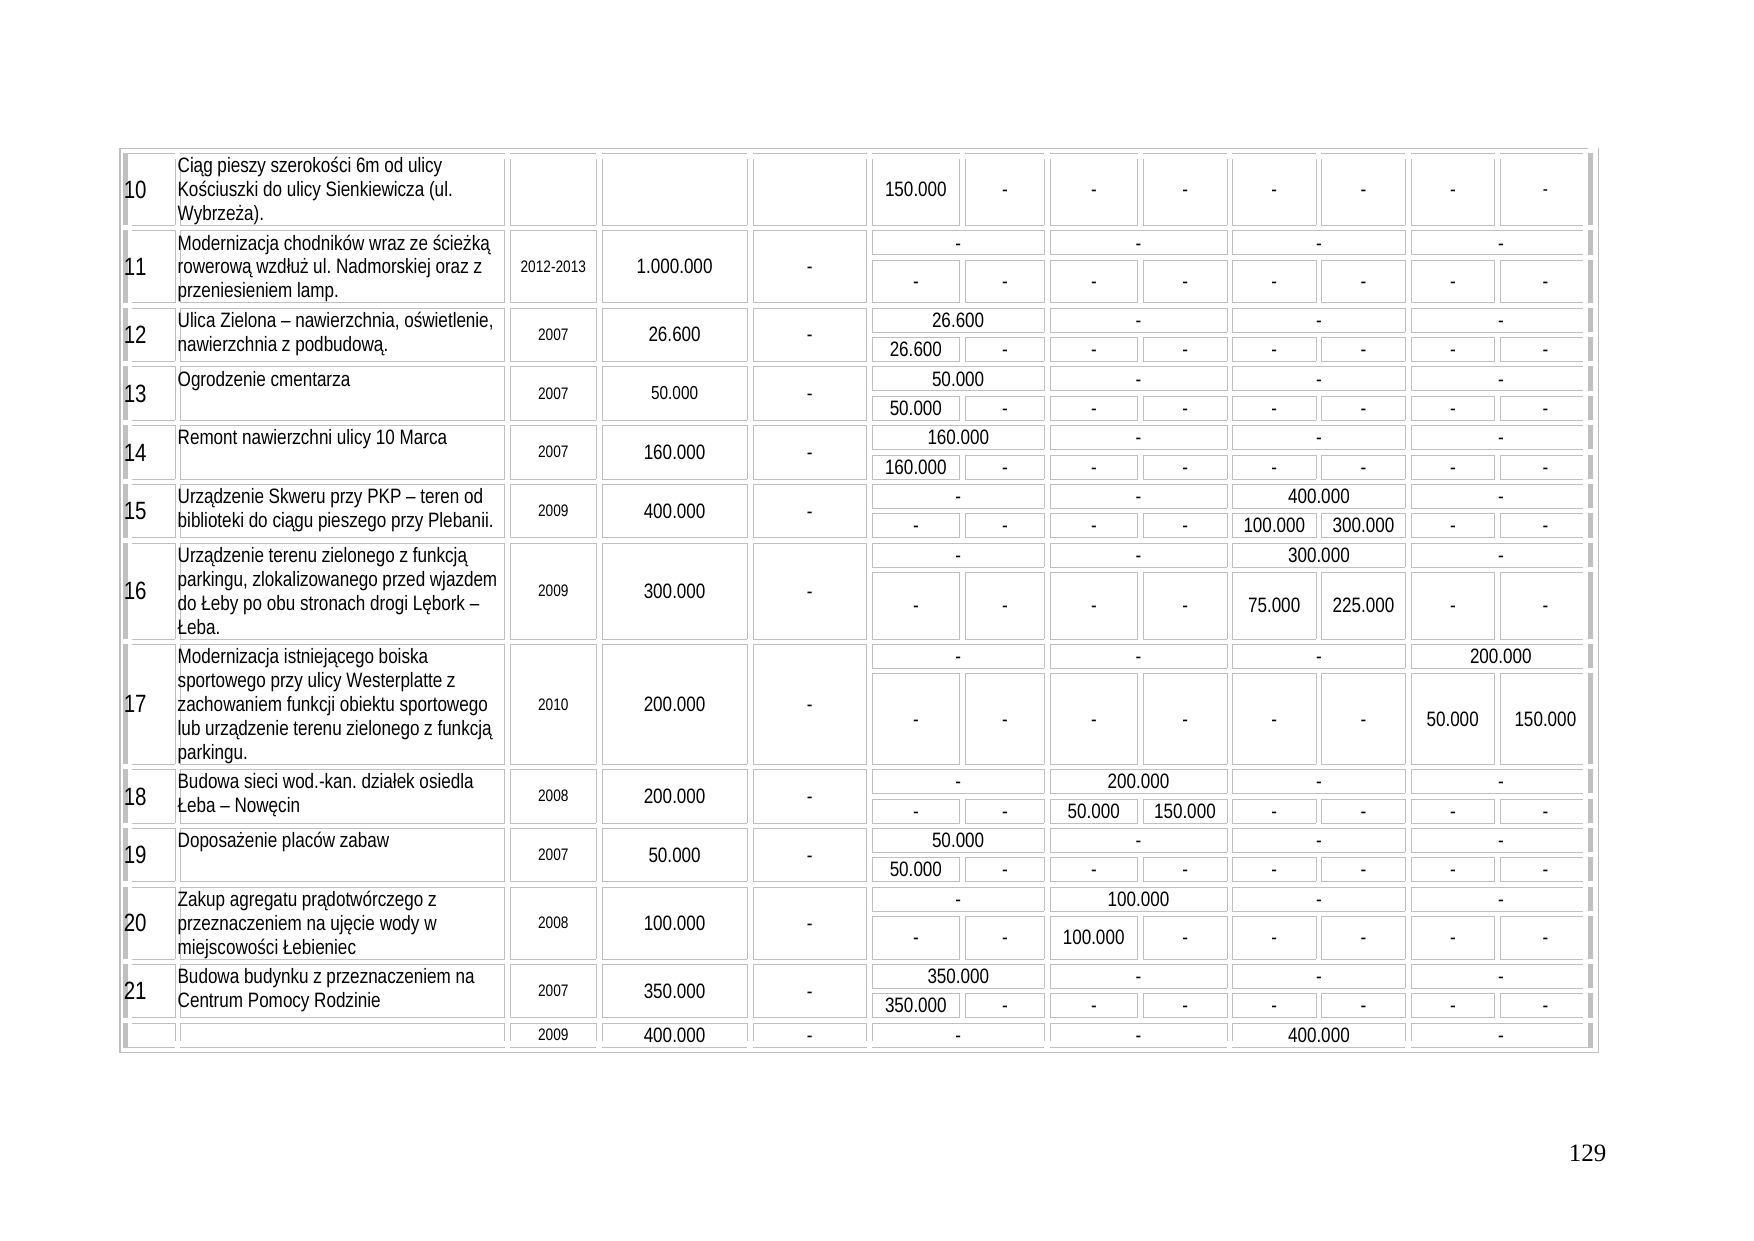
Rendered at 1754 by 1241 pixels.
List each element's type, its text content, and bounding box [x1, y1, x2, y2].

table_cell - [754, 829, 866, 881]
table_cell - [754, 544, 866, 638]
table_cell - [966, 338, 1044, 361]
table_cell - [1233, 800, 1316, 822]
table_cell - [1230, 668, 1319, 764]
table_cell - [966, 858, 1044, 881]
table_header - [1051, 485, 1227, 508]
table_cell 21 [124, 959, 177, 1017]
table_cell Doposażenie placów zabaw [178, 823, 507, 881]
table_header - [1408, 959, 1593, 988]
table_header 400.000 [1230, 1017, 1408, 1047]
table_cell - [1140, 449, 1229, 478]
table_header - [1408, 881, 1593, 911]
table_cell Ulica Zielona – nawierzchnia, oświetlenie, nawierzchnia z podbudową. [178, 302, 507, 361]
table_cell - [1408, 332, 1497, 361]
table_cell - [1412, 514, 1494, 537]
table_cell - [1144, 674, 1227, 764]
table_header - [1233, 829, 1405, 852]
table_header 400.000 [1230, 479, 1408, 508]
table_cell - [1408, 793, 1497, 822]
table_cell - [1144, 338, 1227, 361]
table_header - [1047, 225, 1229, 254]
table_cell - [1412, 800, 1494, 822]
table_cell - [1497, 508, 1593, 537]
table_header - [1047, 479, 1229, 508]
table_header 50.000 [869, 823, 1047, 852]
table_cell - [750, 764, 869, 822]
table_cell - [966, 514, 1044, 537]
table_cell - [754, 888, 866, 958]
table_cell - [1497, 793, 1593, 822]
table_header - [1408, 225, 1593, 254]
table_cell 16 [124, 537, 177, 638]
table_cell 50.000 [869, 390, 962, 420]
table_header - [1230, 302, 1408, 332]
table_cell - [966, 573, 1044, 638]
table_cell - [1140, 988, 1229, 1017]
table_cell - [1319, 332, 1408, 361]
table_cell - [869, 508, 962, 537]
table_cell - [1319, 911, 1408, 958]
table_header - [873, 231, 1044, 254]
table_cell 200.000 [599, 639, 750, 764]
table_header - [1051, 309, 1227, 332]
table_cell 50.000 [1047, 793, 1140, 822]
table_cell - [962, 567, 1047, 638]
table_cell - [1322, 674, 1405, 764]
table_cell 14 [124, 420, 177, 478]
table_cell Urządzenie terenu zielonego z funkcją parkingu, zlokalizowanego przed wjazdem do Łeby po obu stronach drogi Lębork – Łeba. [178, 537, 507, 638]
table_cell - [1233, 994, 1316, 1017]
table_cell - [1047, 149, 1140, 225]
table_header - [1408, 302, 1593, 332]
table_cell - [1408, 911, 1497, 958]
table_header - [869, 225, 1047, 254]
table_cell - [1233, 397, 1316, 420]
table_cell - [750, 302, 869, 361]
table_cell - [1322, 994, 1405, 1017]
table_cell - [1047, 390, 1140, 420]
table_header 300.000 [1230, 537, 1408, 567]
table_cell - [1230, 254, 1319, 302]
table_cell - [754, 231, 866, 302]
table_cell - [1322, 800, 1405, 822]
table_cell - [962, 668, 1047, 764]
table_cell - [962, 793, 1047, 822]
table_header - [1051, 829, 1227, 852]
table_cell - [1412, 261, 1494, 302]
table_cell - [873, 261, 959, 302]
table_cell Ogrodzenie cmentarza [178, 361, 507, 420]
table_cell - [869, 668, 962, 764]
table_cell - [1051, 397, 1137, 420]
table_cell 200.000 [599, 764, 750, 822]
table_cell - [1230, 911, 1319, 958]
table_cell - [754, 485, 866, 537]
table_header - [1408, 361, 1593, 390]
table_cell - [966, 261, 1044, 302]
table_cell [124, 1017, 177, 1047]
table_header - [869, 881, 1047, 911]
table_cell - [1408, 390, 1497, 420]
table_cell - [1233, 674, 1316, 764]
table_cell 160.000 [869, 449, 962, 478]
table_cell 300.000 [599, 537, 750, 638]
table_cell - [966, 800, 1044, 822]
table_cell - [966, 456, 1044, 478]
table_cell - [1319, 668, 1408, 764]
table_cell - [962, 390, 1047, 420]
table_cell - [1144, 261, 1227, 302]
table_cell 2007 [507, 420, 599, 478]
table_header - [1051, 231, 1227, 254]
table_cell 160.000 [599, 420, 750, 478]
table_cell - [962, 254, 1047, 302]
table_cell - [754, 309, 866, 361]
table_cell - [1140, 390, 1229, 420]
table_cell - [1140, 254, 1229, 302]
table_cell 19 [124, 823, 177, 881]
table_cell [178, 1017, 507, 1047]
table_cell - [1412, 397, 1494, 420]
table_header - [1408, 764, 1593, 793]
table_header - [1408, 1017, 1593, 1047]
table_header - [1233, 770, 1405, 793]
table_header 50.000 [869, 361, 1047, 390]
table_cell - [1047, 254, 1140, 302]
table_cell 2010 [507, 639, 599, 764]
table_cell 2007 [507, 959, 599, 1017]
table_cell - [1051, 994, 1137, 1017]
table_cell 100.000 [599, 881, 750, 958]
table_cell - [1322, 338, 1405, 361]
table_cell 13 [124, 361, 177, 420]
table_cell - [1408, 449, 1497, 478]
table_cell - [1051, 456, 1137, 478]
table_header - [1408, 537, 1593, 567]
table_header - [1047, 639, 1229, 668]
table_cell - [1144, 994, 1227, 1017]
table_cell - [1233, 456, 1316, 478]
table_cell - [1140, 332, 1229, 361]
table_cell - [1408, 508, 1497, 537]
table_header - [1047, 1017, 1229, 1047]
table_cell 2008 [507, 764, 599, 822]
table_cell - [750, 537, 869, 638]
table_cell 26.600 [869, 332, 962, 361]
table_header - [869, 537, 1047, 567]
table_cell - [750, 225, 869, 302]
table_header - [1233, 309, 1405, 332]
table_cell - [1322, 261, 1405, 302]
table_cell - [1140, 852, 1229, 881]
table_cell - [1051, 338, 1137, 361]
table_cell - [1230, 332, 1319, 361]
table_header 160.000 [869, 420, 1047, 449]
table_cell - [962, 852, 1047, 881]
table_cell - [1322, 397, 1405, 420]
table_cell - [962, 988, 1047, 1017]
table_cell - [1412, 456, 1494, 478]
table_cell 400.000 [599, 479, 750, 537]
table_header - [1051, 965, 1227, 988]
table_cell - [1322, 858, 1405, 881]
table_header - [1047, 823, 1229, 852]
table_cell 2009 [507, 537, 599, 638]
table_cell - [873, 674, 959, 764]
table_header - [1230, 764, 1408, 793]
table_header - [1230, 823, 1408, 852]
table_cell - [1047, 508, 1140, 537]
table_cell Budowa sieci wod.-kan. działek osiedla Łeba – Nowęcin [178, 764, 507, 822]
table_header - [1047, 959, 1229, 988]
table_cell [599, 149, 750, 225]
table_cell - [873, 573, 959, 638]
table_cell - [1140, 149, 1229, 225]
table_cell 75.000 [1230, 567, 1319, 638]
table_cell - [754, 965, 866, 1017]
table_cell - [1319, 449, 1408, 478]
table_cell - [869, 567, 962, 638]
table_cell 100.000 [1047, 911, 1140, 958]
table_cell - [1319, 852, 1408, 881]
table_cell - [1051, 674, 1137, 764]
table_cell 50.000 [599, 361, 750, 420]
table_cell - [873, 917, 959, 958]
table_cell 2012-2013 [507, 225, 599, 302]
table_cell - [750, 420, 869, 478]
table_cell Modernizacja chodników wraz ze ścieżką rowerową wzdłuż ul. Nadmorskiej oraz z przeniesieniem lamp. [178, 225, 507, 302]
table_cell - [869, 254, 962, 302]
table_cell 10 [124, 149, 177, 225]
table_cell - [750, 959, 869, 1017]
table_cell - [754, 367, 866, 420]
table_cell - [1319, 149, 1408, 225]
table_cell - [1233, 338, 1316, 361]
table_cell Modernizacja istniejącego boiska sportowego przy ulicy Westerplatte z zachowaniem funkcji obiektu sportowego lub urządzenie terenu zielonego z funkcją parkingu. [178, 639, 507, 764]
table_header 26.600 [869, 302, 1047, 332]
table_cell - [1319, 988, 1408, 1017]
table_header - [1051, 645, 1227, 668]
table_cell - [1140, 668, 1229, 764]
table_cell 350.000 [599, 959, 750, 1017]
table_cell - [1144, 397, 1227, 420]
table_cell 50.000 [599, 823, 750, 881]
table_cell 225.000 [1319, 567, 1408, 638]
table_header - [869, 764, 1047, 793]
table_cell [507, 149, 599, 225]
table_cell - [1497, 911, 1593, 958]
table_cell - [1230, 852, 1319, 881]
table_cell - [1230, 793, 1319, 822]
table_cell - [1408, 149, 1497, 225]
table_cell 11 [124, 225, 177, 302]
table_cell - [1230, 149, 1319, 225]
table_header - [1408, 479, 1593, 508]
table_cell - [1144, 573, 1227, 638]
table_cell - [1497, 148, 1593, 225]
table_cell - [1497, 390, 1593, 420]
table_cell - [962, 449, 1047, 478]
table_cell - [1140, 508, 1229, 537]
table_cell - [1140, 911, 1229, 958]
table_cell - [1412, 338, 1494, 361]
table_cell - [1230, 390, 1319, 420]
table_cell - [1051, 514, 1137, 537]
table_cell - [1051, 573, 1137, 638]
table_header - [1233, 231, 1405, 254]
table_cell - [1144, 917, 1227, 958]
table_header - [1233, 888, 1405, 911]
table_cell - [869, 793, 962, 822]
table_cell 100.000 [1230, 508, 1319, 537]
table_cell - [962, 149, 1047, 225]
table_cell - [1319, 254, 1408, 302]
table_header - [1051, 544, 1227, 567]
table_cell Budowa budynku z przeznaczeniem na Centrum Pomocy Rodzinie [178, 959, 507, 1017]
table_cell - [1497, 988, 1593, 1017]
table_cell - [1140, 567, 1229, 638]
table_cell - [966, 994, 1044, 1017]
table_cell 350.000 [869, 988, 962, 1017]
table_cell - [873, 800, 959, 822]
table_header - [1233, 367, 1405, 390]
table_cell - [1144, 858, 1227, 881]
table_cell - [750, 1017, 869, 1047]
table_cell - [750, 881, 869, 958]
table_header - [1233, 965, 1405, 988]
table_cell - [1497, 852, 1593, 881]
table_cell - [1047, 852, 1140, 881]
table_cell 12 [124, 302, 177, 361]
table_cell - [1408, 852, 1497, 881]
table_cell - [754, 770, 866, 822]
table_cell 300.000 [1319, 508, 1408, 537]
table_cell Ciąg pieszy szerokości 6m od ulicy Kościuszki do ulicy Sienkiewicza (ul. Wybrzeża). [178, 149, 507, 225]
table_header - [1230, 639, 1408, 668]
table_header - [1230, 959, 1408, 988]
table_header - [1230, 420, 1408, 449]
table_header - [869, 639, 1047, 668]
table_cell - [1230, 449, 1319, 478]
table_cell 1.000.000 [599, 225, 750, 302]
table_cell 26.600 [599, 302, 750, 361]
table_cell - [1412, 917, 1494, 958]
table_header 200.000 [1047, 764, 1229, 793]
table_cell 15 [124, 479, 177, 537]
table_cell - [966, 674, 1044, 764]
table_header - [873, 485, 1044, 508]
table_cell - [869, 911, 962, 958]
table_cell - [1497, 332, 1593, 361]
table_header - [1051, 426, 1227, 449]
table_cell Urządzenie Skweru przy PKP – teren od biblioteki do ciągu pieszego przy Plebanii. [178, 479, 507, 537]
table_cell 2007 [507, 823, 599, 881]
table_header - [1408, 420, 1593, 449]
table_cell 2007 [507, 302, 599, 361]
table_cell - [1408, 254, 1497, 302]
table_header 100.000 [1047, 881, 1229, 911]
table_cell - [1322, 456, 1405, 478]
table_cell 2009 [507, 1017, 599, 1047]
table_cell - [750, 823, 869, 881]
table_header - [873, 888, 1044, 911]
table_cell - [966, 397, 1044, 420]
table_cell 150.000 [1497, 668, 1593, 764]
table_header - [873, 770, 1044, 793]
table_cell - [1497, 449, 1593, 478]
table_cell 2007 [507, 361, 599, 420]
table_cell - [1051, 858, 1137, 881]
table_cell - [1047, 449, 1140, 478]
table_cell - [1319, 390, 1408, 420]
table_cell - [750, 361, 869, 420]
table_cell - [1230, 988, 1319, 1017]
table_cell - [1047, 668, 1140, 764]
table_cell - [1319, 793, 1408, 822]
table_cell - [1047, 567, 1140, 638]
table_header - [1047, 420, 1229, 449]
table_cell - [1051, 261, 1137, 302]
table_cell - [966, 917, 1044, 958]
table_cell 2008 [507, 881, 599, 958]
table_header - [1047, 537, 1229, 567]
table_cell 150.000 [1140, 793, 1229, 822]
table_header - [1051, 367, 1227, 390]
table_header - [1230, 881, 1408, 911]
table_cell - [962, 332, 1047, 361]
table_header - [1230, 225, 1408, 254]
table_header - [1230, 361, 1408, 390]
table_cell Remont nawierzchni ulicy 10 Marca [178, 420, 507, 478]
table_header 200.000 [1408, 639, 1593, 668]
table_cell 50.000 [869, 852, 962, 881]
table_header - [1047, 361, 1229, 390]
table_header - [869, 1017, 1047, 1047]
table_cell - [754, 645, 866, 764]
table_header - [1047, 302, 1229, 332]
table_cell 50.000 [1408, 668, 1497, 764]
table_header 350.000 [869, 959, 1047, 988]
table_header - [1408, 823, 1593, 852]
table_cell 18 [124, 764, 177, 822]
table_cell - [1144, 514, 1227, 537]
table_cell 2009 [507, 479, 599, 537]
table_cell - [1497, 567, 1593, 638]
table_cell 150.000 [869, 149, 962, 225]
table_cell - [1233, 917, 1316, 958]
table_cell - [962, 911, 1047, 958]
table_cell - [1322, 917, 1405, 958]
table_cell - [750, 479, 869, 537]
table_header - [1233, 426, 1405, 449]
table_header - [1233, 645, 1405, 668]
table_cell 17 [124, 639, 177, 764]
table_cell - [1233, 261, 1316, 302]
table_cell - [1408, 567, 1497, 638]
table_cell 20 [124, 881, 177, 958]
table_cell - [1412, 994, 1494, 1017]
table_cell - [1144, 456, 1227, 478]
table_cell - [750, 639, 869, 764]
table_cell - [750, 149, 869, 225]
table_cell - [962, 508, 1047, 537]
table_cell Zakup agregatu prądotwórczego z przeznaczeniem na ujęcie wody w miejscowości Łebieniec [178, 881, 507, 958]
table_cell - [1412, 858, 1494, 881]
table_cell - [1047, 988, 1140, 1017]
table_header - [873, 645, 1044, 668]
table_cell - [1497, 254, 1593, 302]
table_cell - [1412, 573, 1494, 638]
table_cell - [754, 426, 866, 478]
table_cell - [1408, 988, 1497, 1017]
table_header - [869, 479, 1047, 508]
table_cell - [873, 514, 959, 537]
table_cell 400.000 [599, 1017, 750, 1047]
table_header - [873, 544, 1044, 567]
table_cell - [1233, 858, 1316, 881]
table_cell - [1047, 332, 1140, 361]
